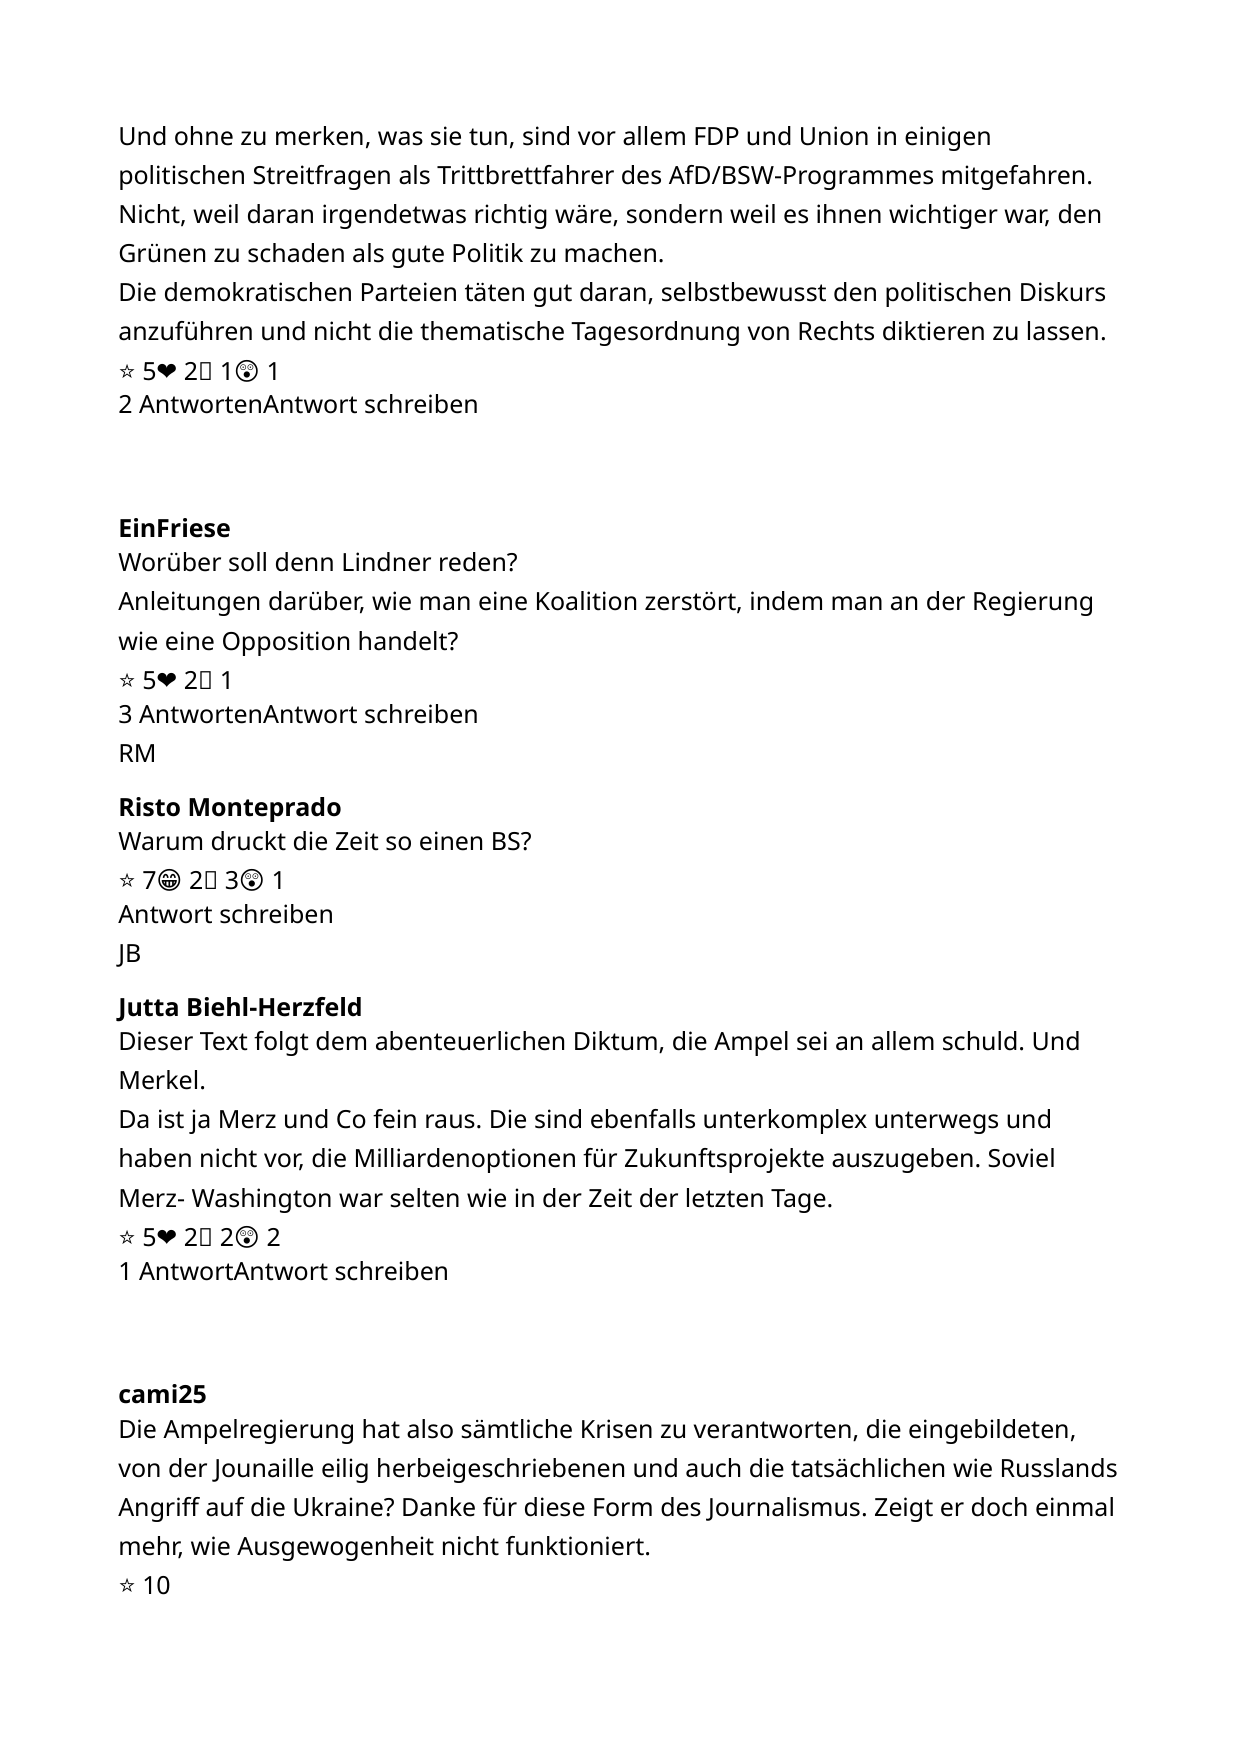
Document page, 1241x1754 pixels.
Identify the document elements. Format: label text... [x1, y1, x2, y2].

text ⭐️ 10 [118, 1568, 1122, 1602]
text ⭐️ 5❤️ 2🤨 1 [118, 662, 1122, 696]
text Antwort schreiben [118, 897, 1122, 931]
text ⭐️ 5❤️ 2🤨 2😲 2 [118, 1219, 1122, 1253]
text RM [118, 736, 1122, 770]
text 1 AntwortAntwort schreiben [118, 1253, 1122, 1288]
text Anleitungen darüber, wie man eine Koalition zerstört, indem man an der Regierung wie eine Opposition handelt? [118, 584, 1122, 657]
text 3 AntwortenAntwort schreiben [118, 696, 1122, 731]
subtitle Jutta Biehl-Herzfeld [118, 989, 1122, 1024]
text 2 AntwortenAntwort schreiben [118, 387, 1122, 421]
subtitle cami25 [118, 1377, 1122, 1411]
text Worüber soll denn Lindner reden? [118, 545, 1122, 579]
text ⭐️ 5❤️ 2🤨 1😲 1 [118, 353, 1122, 387]
text Da ist ja Merz und Co fein raus. Die sind ebenfalls unterkomplex unterwegs und haben nicht vor, die Milliardenoptionen für Zukunftsprojekte auszugeben. Soviel Merz- Washington war selten wie in der Zeit der letzten Tage. [118, 1102, 1122, 1214]
text ⭐️ 7😁 2🤨 3😲 1 [118, 863, 1122, 897]
subtitle EinFriese [118, 511, 1122, 545]
text Und ohne zu merken, was sie tun, sind vor allem FDP und Union in einigen politischen Streitfragen als Trittbrettfahrer des AfD/BSW-Programmes mitgefahren. Nicht, weil daran irgendetwas richtig wäre, sondern weil es ihnen wichtiger war, den Grünen zu schaden als gute Politik zu machen. [118, 118, 1122, 270]
text Die demokratischen Parteien täten gut daran, selbstbewusst den politischen Diskurs anzuführen und nicht die thematische Tagesordnung von Rechts diktieren zu lassen. [118, 275, 1122, 348]
text Die Ampelregierung hat also sämtliche Krisen zu verantworten, die eingebildeten, von der Jounaille eilig herbeigeschriebenen und auch die tatsächlichen wie Russlands Angriff auf die Ukraine? Danke für diese Form des Journalismus. Zeigt er doch einmal mehr, wie Ausgewogenheit nicht funktioniert. [118, 1411, 1122, 1563]
text Dieser Text folgt dem abenteuerlichen Diktum, die Ampel sei an allem schuld. Und Merkel. [118, 1024, 1122, 1097]
text Warum druckt die Zeit so einen BS? [118, 823, 1122, 857]
text JB [118, 936, 1122, 970]
subtitle Risto Monteprado [118, 789, 1122, 823]
